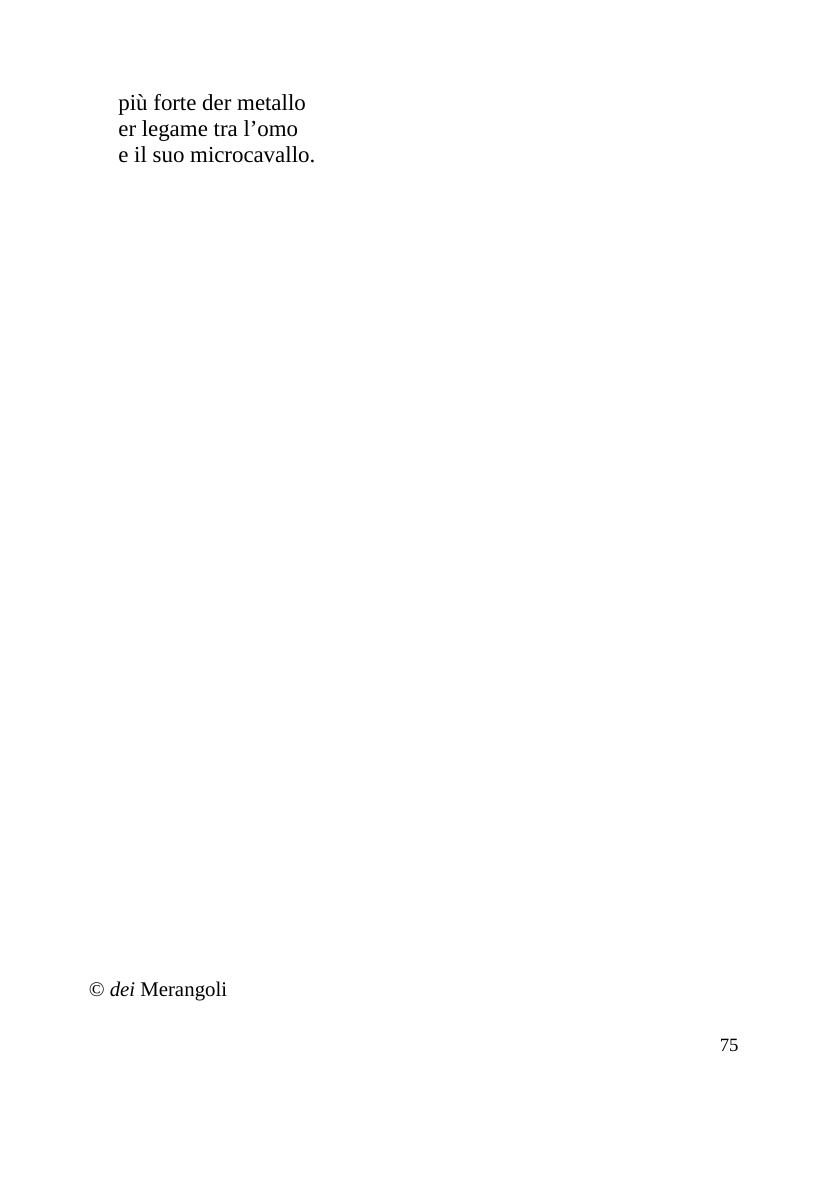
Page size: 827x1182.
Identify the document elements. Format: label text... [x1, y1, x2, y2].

text e il suo microcavallo. [88, 141, 738, 168]
text più forte der metallo [88, 88, 738, 115]
text © dei Merangoli [88, 977, 738, 1001]
text er legame tra l’omo [88, 115, 738, 141]
